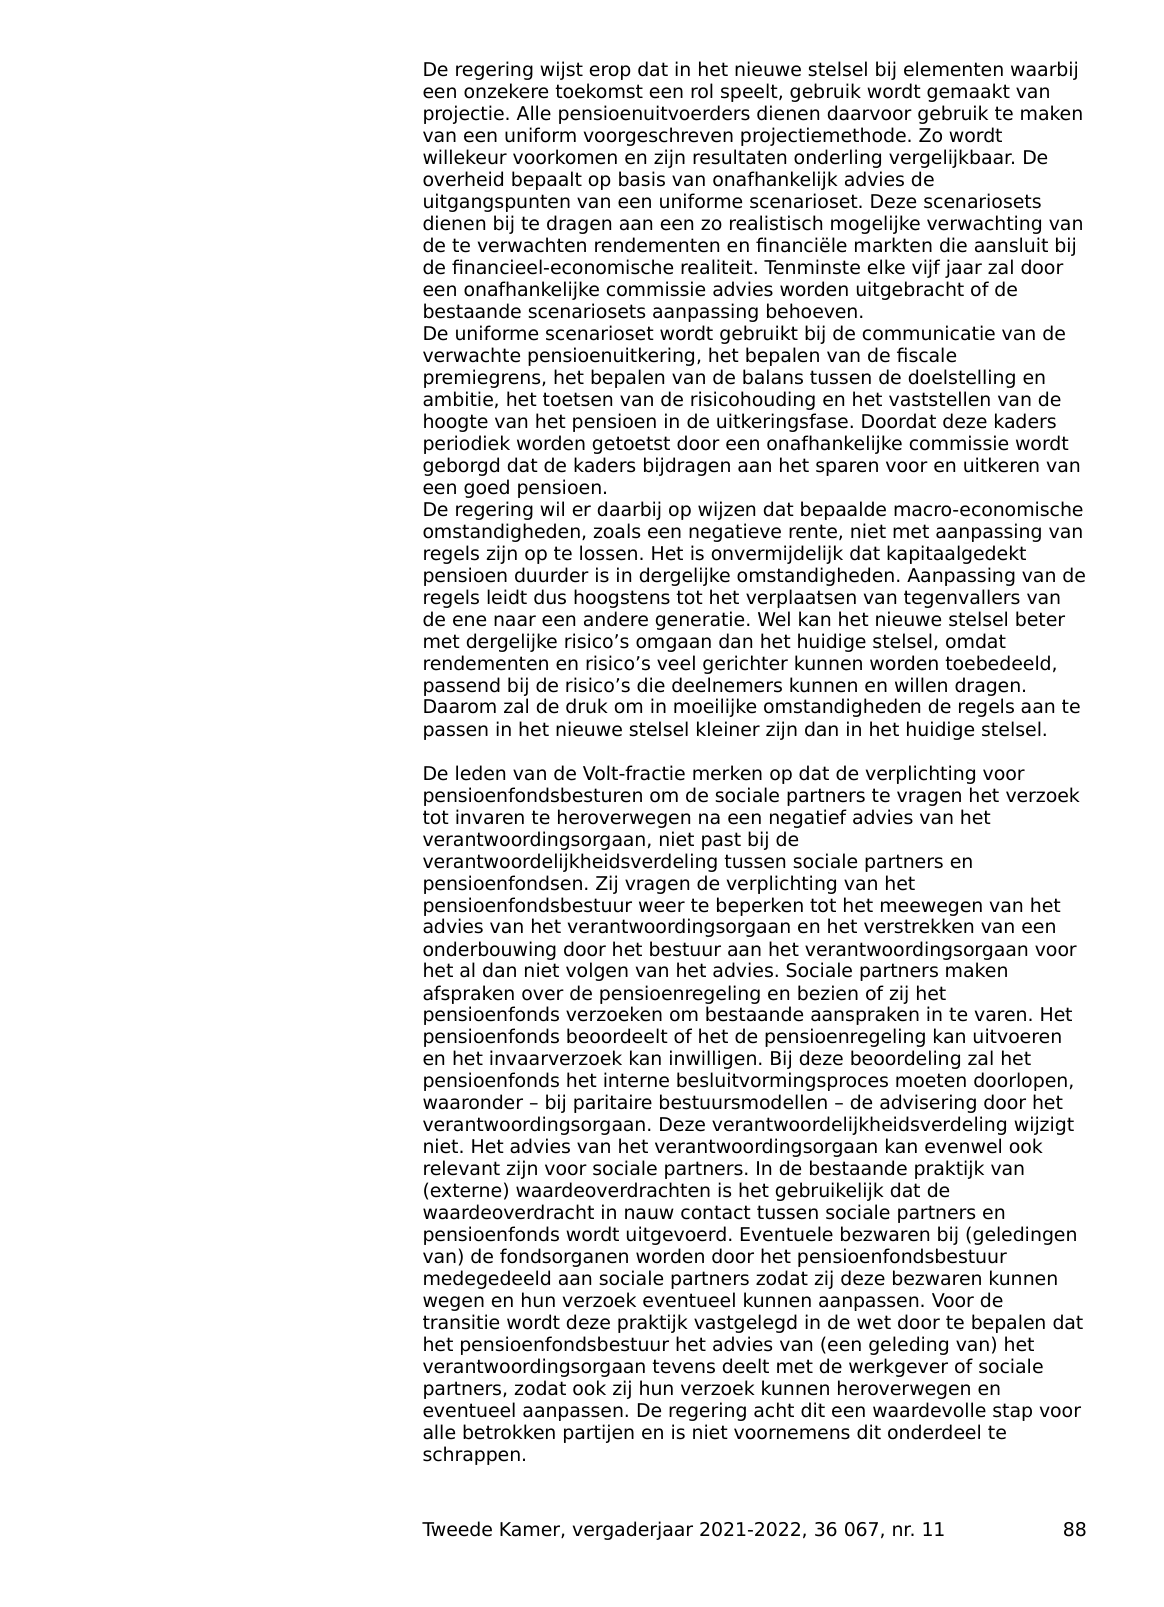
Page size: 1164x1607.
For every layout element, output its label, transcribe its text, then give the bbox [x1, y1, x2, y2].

text De regering wil er daarbij op wijzen dat bepaalde macro-economische omstandigheden, zoals een negatieve rente, niet met aanpassing van regels zijn op te lossen. Het is onvermijdelijk dat kapitaalgedekt pensioen duurder is in dergelijke omstandigheden. Aanpassing van de regels leidt dus hoogstens tot het verplaatsen van tegenvallers van de ene naar een andere generatie. Wel kan het nieuwe stelsel beter met dergelijke risico’s omgaan dan het huidige stelsel, omdat rendementen en risico’s veel gerichter kunnen worden toebedeeld, passend bij de risico’s die deelnemers kunnen en willen dragen. Daarom zal de druk om in moeilijke omstandigheden de regels aan te passen in het nieuwe stelsel kleiner zijn dan in het huidige stelsel. [422, 499, 1087, 740]
text De uniforme scenarioset wordt gebruikt bij de communicatie van de verwachte pensioenuitkering, het bepalen van de fiscale premiegrens, het bepalen van de balans tussen de doelstelling en ambitie, het toetsen van de risicohouding en het vaststellen van de hoogte van het pensioen in de uitkeringsfase. Doordat deze kaders periodiek worden getoetst door een onafhankelijke commissie wordt geborgd dat de kaders bijdragen aan het sparen voor en uitkeren van een goed pensioen. [422, 323, 1087, 499]
text De regering wijst erop dat in het nieuwe stelsel bij elementen waarbij een onzekere toekomst een rol speelt, gebruik wordt gemaakt van projectie. Alle pensioenuitvoerders dienen daarvoor gebruik te maken van een uniform voorgeschreven projectiemethode. Zo wordt willekeur voorkomen en zijn resultaten onderling vergelijkbaar. De overheid bepaalt op basis van onafhankelijk advies de uitgangspunten van een uniforme scenarioset. Deze scenariosets dienen bij te dragen aan een zo realistisch mogelijke verwachting van de te verwachten rendementen en financiële markten die aansluit bij de financieel-economische realiteit. Tenminste elke vijf jaar zal door een onafhankelijke commissie advies worden uitgebracht of de bestaande scenariosets aanpassing behoeven. [422, 59, 1087, 323]
text De leden van de Volt-fractie merken op dat de verplichting voor pensioenfondsbesturen om de sociale partners te vragen het verzoek tot invaren te heroverwegen na een negatief advies van het verantwoordingsorgaan, niet past bij de verantwoordelijkheidsverdeling tussen sociale partners en pensioenfondsen. Zij vragen de verplichting van het pensioenfondsbestuur weer te beperken tot het meewegen van het advies van het verantwoordingsorgaan en het verstrekken van een onderbouwing door het bestuur aan het verantwoordingsorgaan voor het al dan niet volgen van het advies. Sociale partners maken afspraken over de pensioenregeling en bezien of zij het pensioenfonds verzoeken om bestaande aanspraken in te varen. Het pensioenfonds beoordeelt of het de pensioenregeling kan uitvoeren en het invaarverzoek kan inwilligen. Bij deze beoordeling zal het pensioenfonds het interne besluitvormingsproces moeten doorlopen, waaronder – bij paritaire bestuursmodellen – de advisering door het verantwoordingsorgaan. Deze verantwoordelijkheidsverdeling wijzigt niet. Het advies van het verantwoordingsorgaan kan evenwel ook relevant zijn voor sociale partners. In de bestaande praktijk van (externe) waardeoverdrachten is het gebruikelijk dat de waardeoverdracht in nauw contact tussen sociale partners en pensioenfonds wordt uitgevoerd. Eventuele bezwaren bij (geledingen van) de fondsorganen worden door het pensioenfondsbestuur medegedeeld aan sociale partners zodat zij deze bezwaren kunnen wegen en hun verzoek eventueel kunnen aanpassen. Voor de transitie wordt deze praktijk vastgelegd in de wet door te bepalen dat het pensioenfondsbestuur het advies van (een geleding van) het verantwoordingsorgaan tevens deelt met de werkgever of sociale partners, zodat ook zij hun verzoek kunnen heroverwegen en eventueel aanpassen. De regering acht dit een waardevolle stap voor alle betrokken partijen en is niet voornemens dit onderdeel te schrappen. [422, 763, 1087, 1466]
